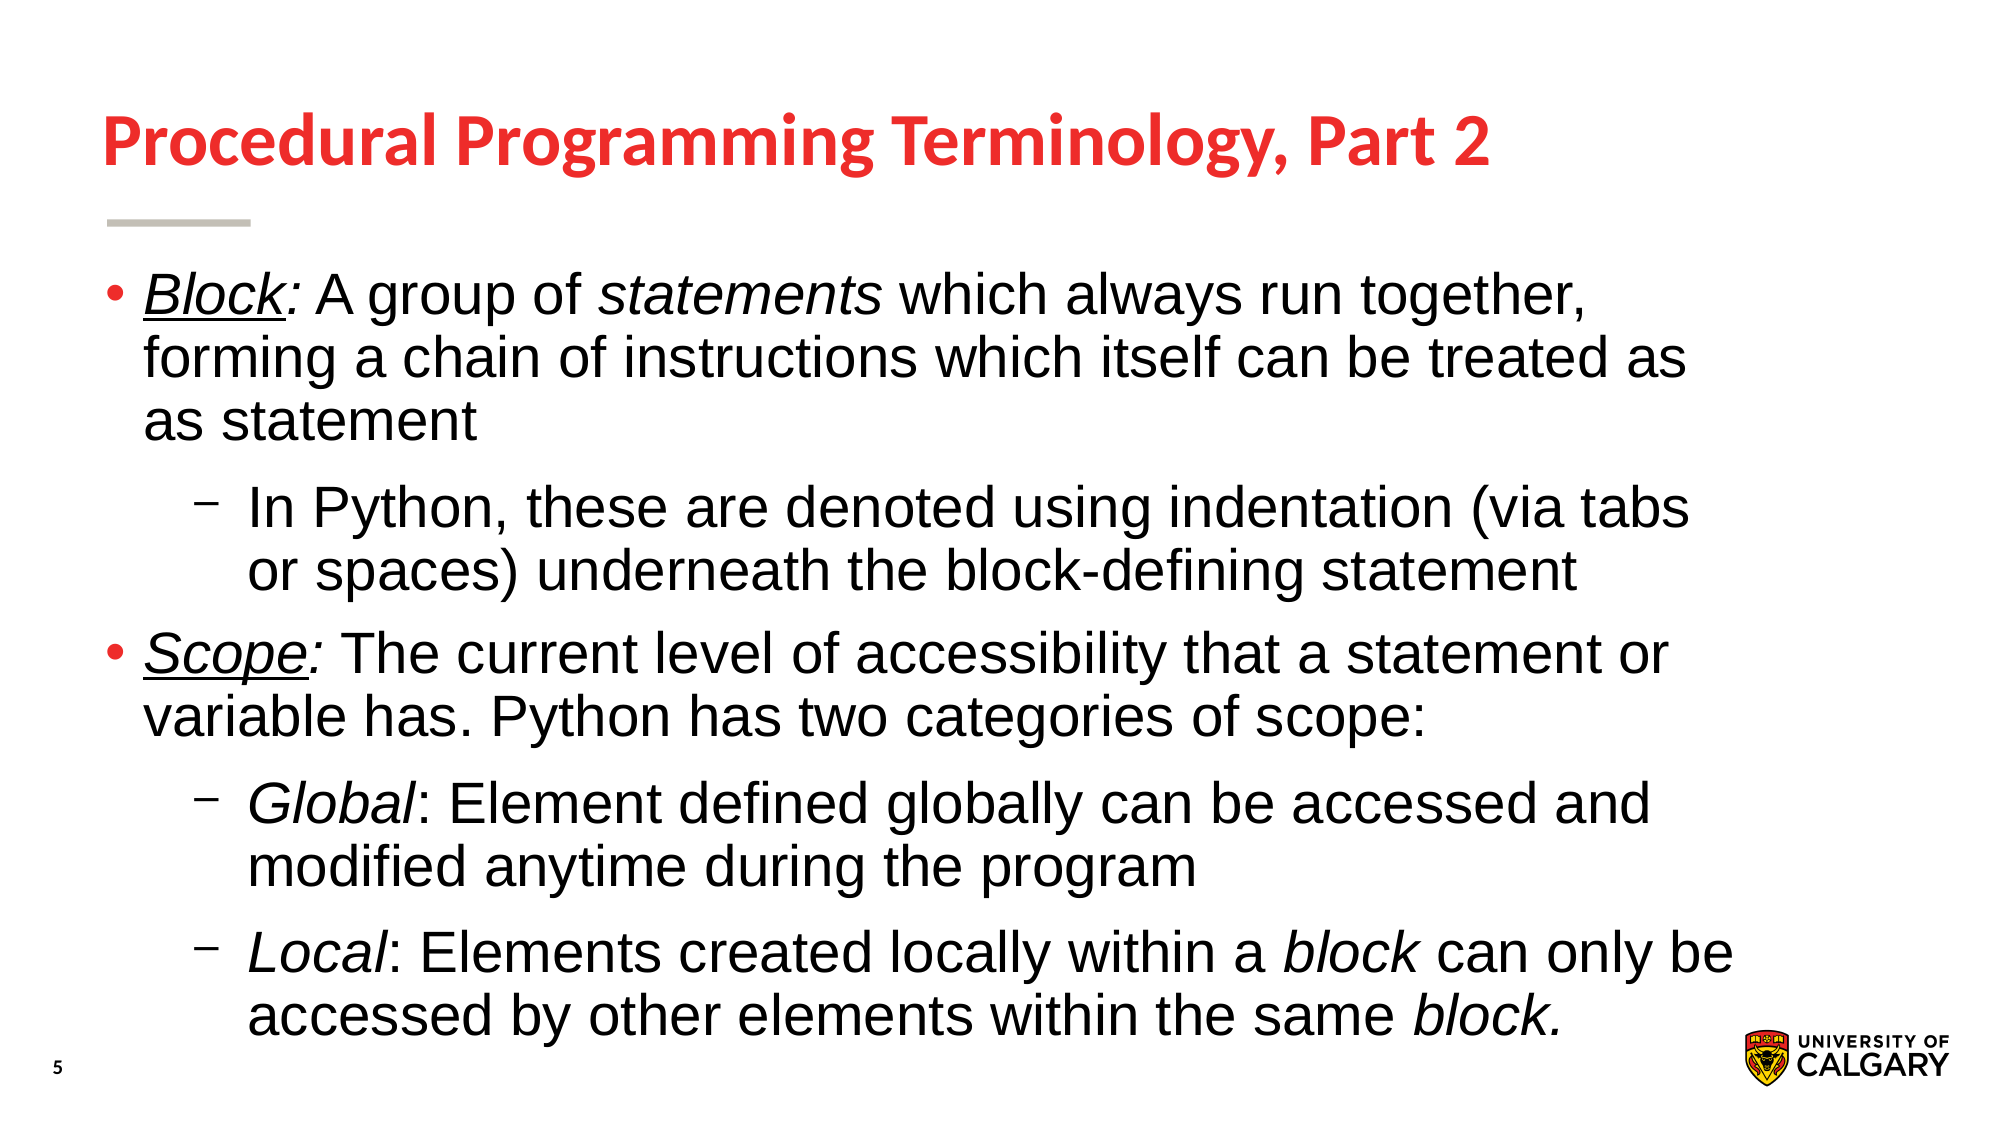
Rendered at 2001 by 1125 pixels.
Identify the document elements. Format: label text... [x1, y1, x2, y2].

title Procedural Programming Terminology, Part 2 [87, 60, 1774, 222]
picture [1722, 1012, 1972, 1099]
list Block: A group of statements which always run together, forming a chain of instructions which itself can be treated as as statement In Python, these are denoted using indentation (via tabs or spaces) underneath the block-defining statement Scope: The current level of accessibility that a statement or variable has. Python has two categories of scope: Global: Element defined globally can be accessed and modified anytime during the program Local: Elements created locally within a block can only be accessed by other elements within the same block. [91, 256, 1774, 971]
